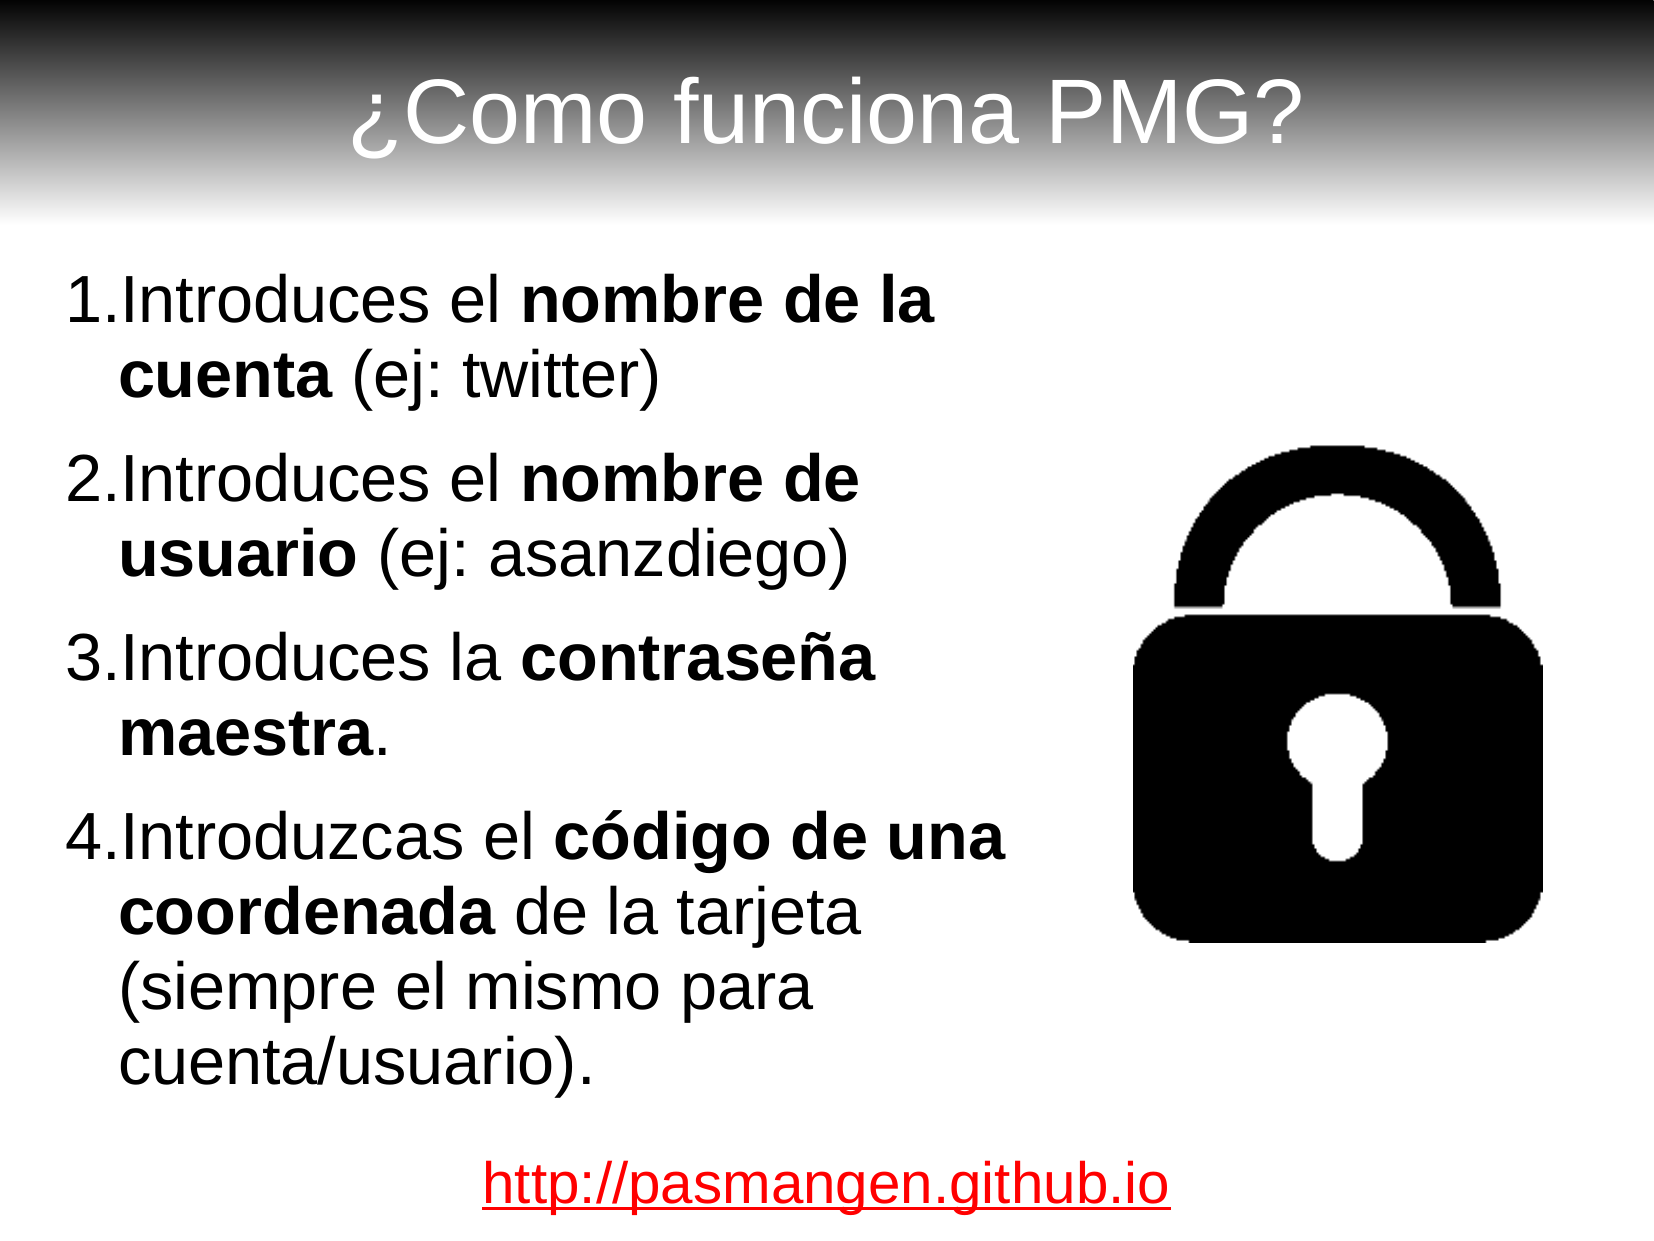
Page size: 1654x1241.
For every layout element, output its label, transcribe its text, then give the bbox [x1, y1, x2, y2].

list Introduces el nombre de la cuenta (ej: twitter) Introduces el nombre de usuario (ej: asanzdiego) Introduces la contraseña maestra. Introduzcas el código de una coordenada de la tarjeta (siempre el mismo para cuenta/usuario). [47, 70, 1016, 1143]
text_box http://pasmangen.github.io [0, 1143, 1654, 1241]
picture [1133, 440, 1543, 943]
title ¿Como funciona PMG? [0, 0, 1654, 225]
